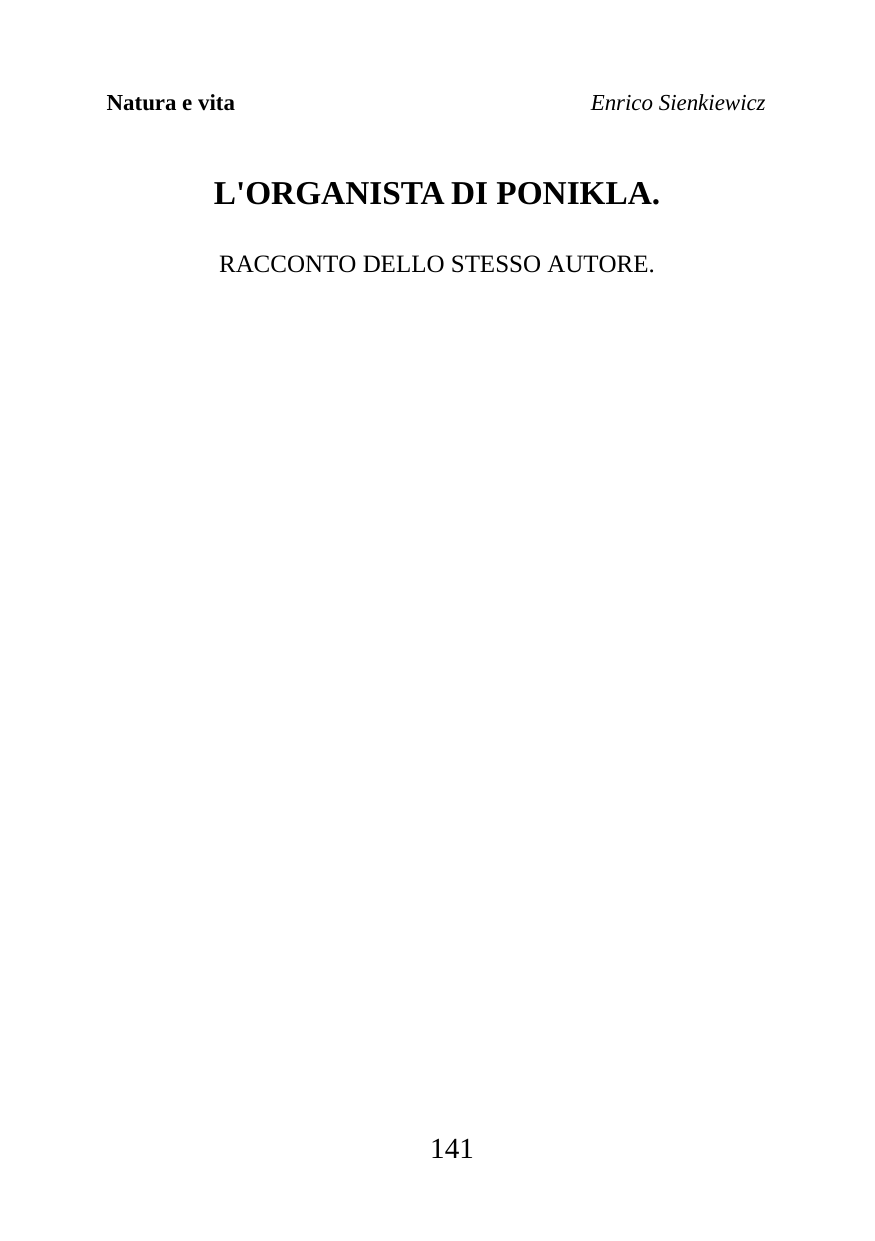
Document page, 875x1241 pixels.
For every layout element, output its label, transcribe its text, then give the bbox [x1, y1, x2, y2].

text RACCONTO DELLO STESSO AUTORE. [106, 249, 768, 278]
subtitle L'ORGANISTA DI PONIKLA. [106, 173, 768, 212]
